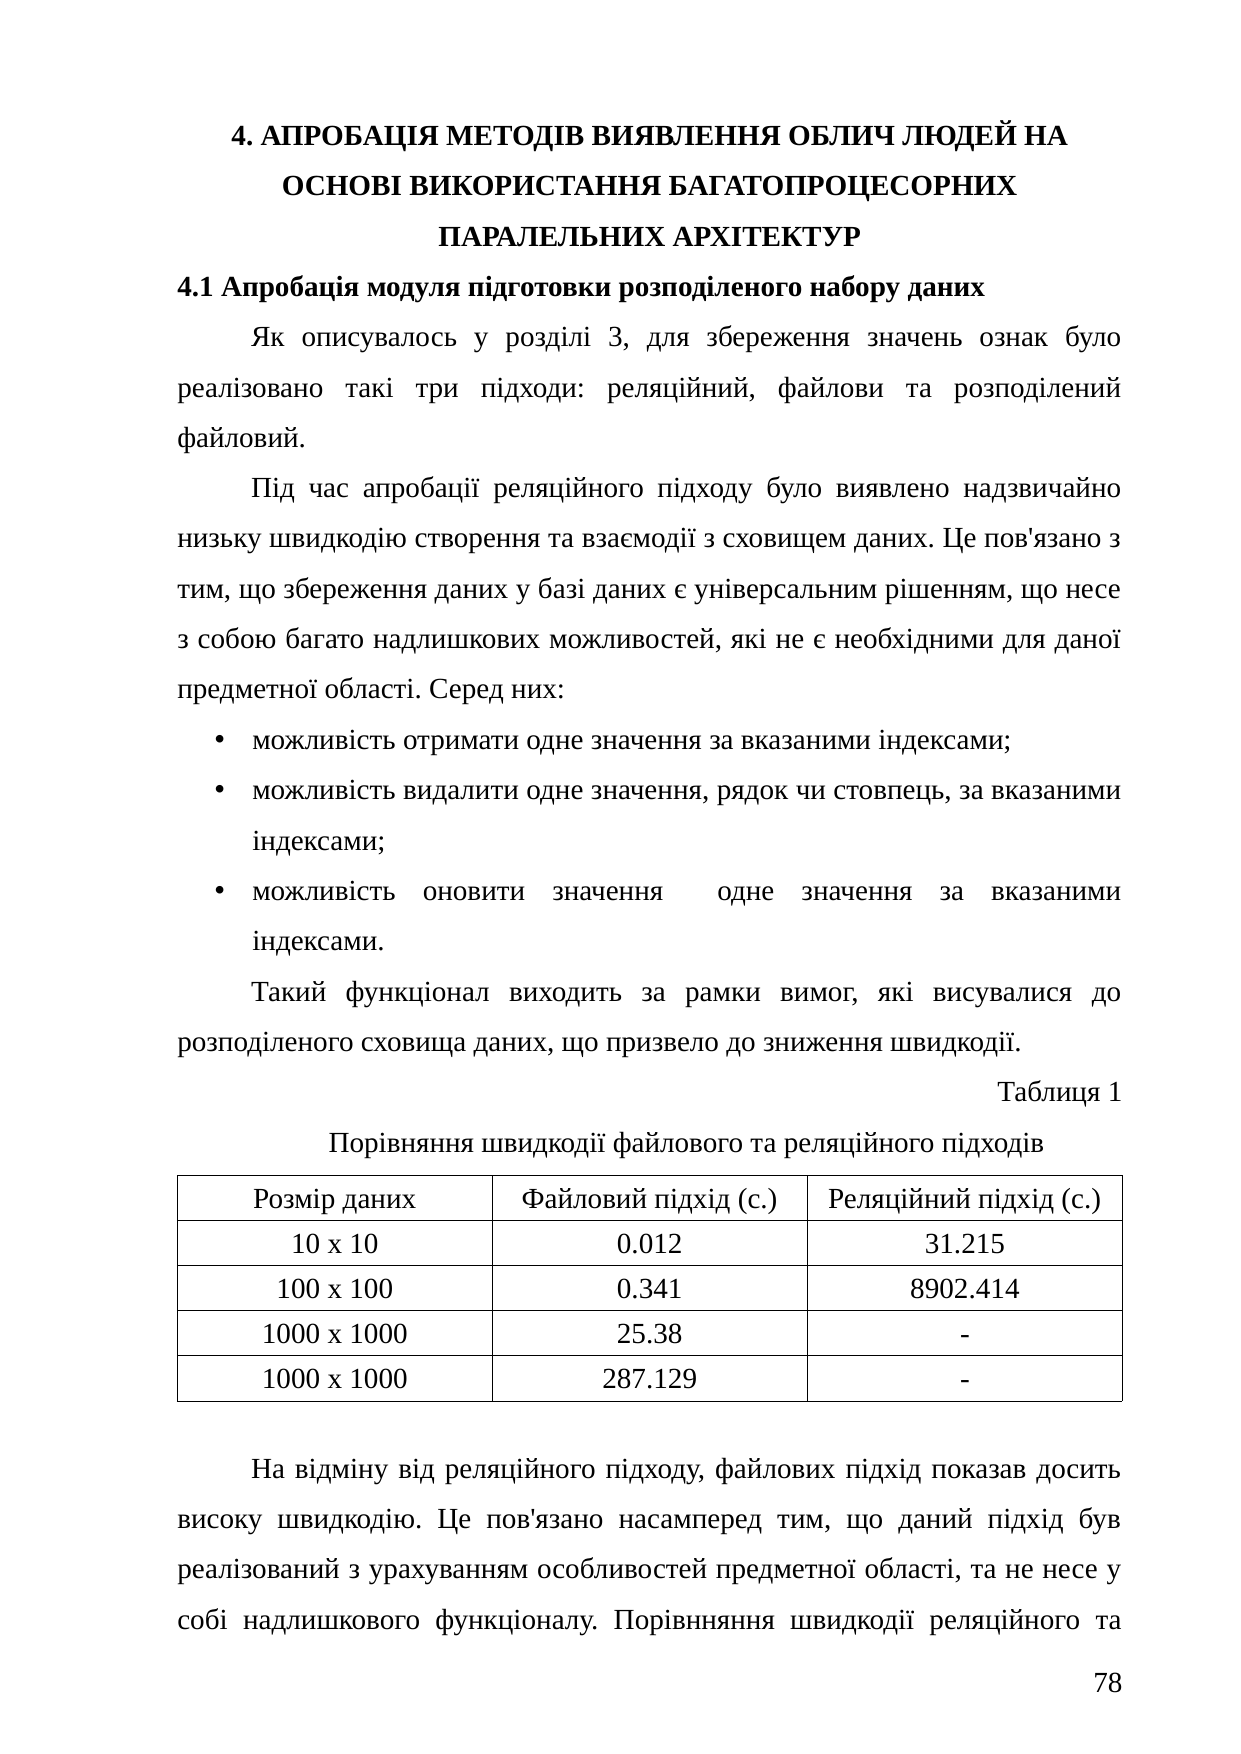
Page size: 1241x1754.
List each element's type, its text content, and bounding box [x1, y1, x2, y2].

table_cell 0.012 [493, 1221, 807, 1265]
table_cell 100 x 100 [178, 1266, 492, 1310]
table_cell - [808, 1356, 1122, 1401]
text На відміну від реляційного підходу, файлових підхід показав досить високу швидкодію. Це пов'язано насамперед тим, що даний підхід був реалізований з урахуванням особливостей предметної області, та не несе у собі надлишкового функціоналу. Порівнняння швидкодії реляційного та [177, 1451, 1122, 1635]
table_header Файловий підхід (c.) [493, 1176, 807, 1220]
text Під час апробації реляційного підходу було виявлено надзвичайно низьку швидкодію створення та взаємодії з сховищем даних. Це пов'язано з тим, що збереження даних у базі даних є універсальним рішенням, що несе з собою багато надлишкових можливостей, які не є необхідними для даної предметної області. Серед них: [177, 470, 1122, 705]
subtitle 4. АПРОБАЦІЯ МЕТОДІВ ВИЯВЛЕННЯ ОБЛИЧ ЛЮДЕЙ НА ОСНОВІ ВИКОРИСТАННЯ БАГАТОПРОЦЕСОРНИХ ПАРАЛЕЛЬНИХ АРХІТЕКТУР [177, 118, 1122, 252]
text Як описувалось у розділі 3, для збереження значень ознак було реалізовано такі три підходи: реляційний, файлови та розподілений файловий. [177, 319, 1122, 453]
table_cell 1000 x 1000 [178, 1311, 492, 1355]
table_cell 287.129 [493, 1356, 807, 1401]
text Такий функціонал виходить за рамки вимог, які висувалися до розподіленого сховища даних, що призвело до зниження швидкодії. [177, 974, 1122, 1058]
table_cell - [808, 1311, 1122, 1355]
list можливість отримати одне значення за вказаними індексами; [214, 722, 1122, 756]
list можливість видалити одне значення, рядок чи стовпець, за вказаними індексами; [214, 772, 1122, 856]
subtitle 4.1 Апробація модуля підготовки розподіленого набору даних [177, 269, 1122, 303]
text Порівняння швидкодії файлового та реляційного підходів [177, 1125, 1122, 1158]
list можливість оновити значення одне значення за вказаними індексами. [214, 873, 1122, 957]
table_header Реляційний підхід (c.) [808, 1176, 1122, 1220]
table_header Розмір даних [178, 1176, 492, 1220]
table_cell 25.38 [493, 1311, 807, 1355]
table_cell 0.341 [493, 1266, 807, 1310]
table_cell 31.215 [808, 1221, 1122, 1265]
text Таблиця 1 [177, 1074, 1122, 1108]
table_cell 10 x 10 [178, 1221, 492, 1265]
table_cell 8902.414 [808, 1266, 1122, 1310]
table_cell 1000 x 1000 [178, 1356, 492, 1401]
